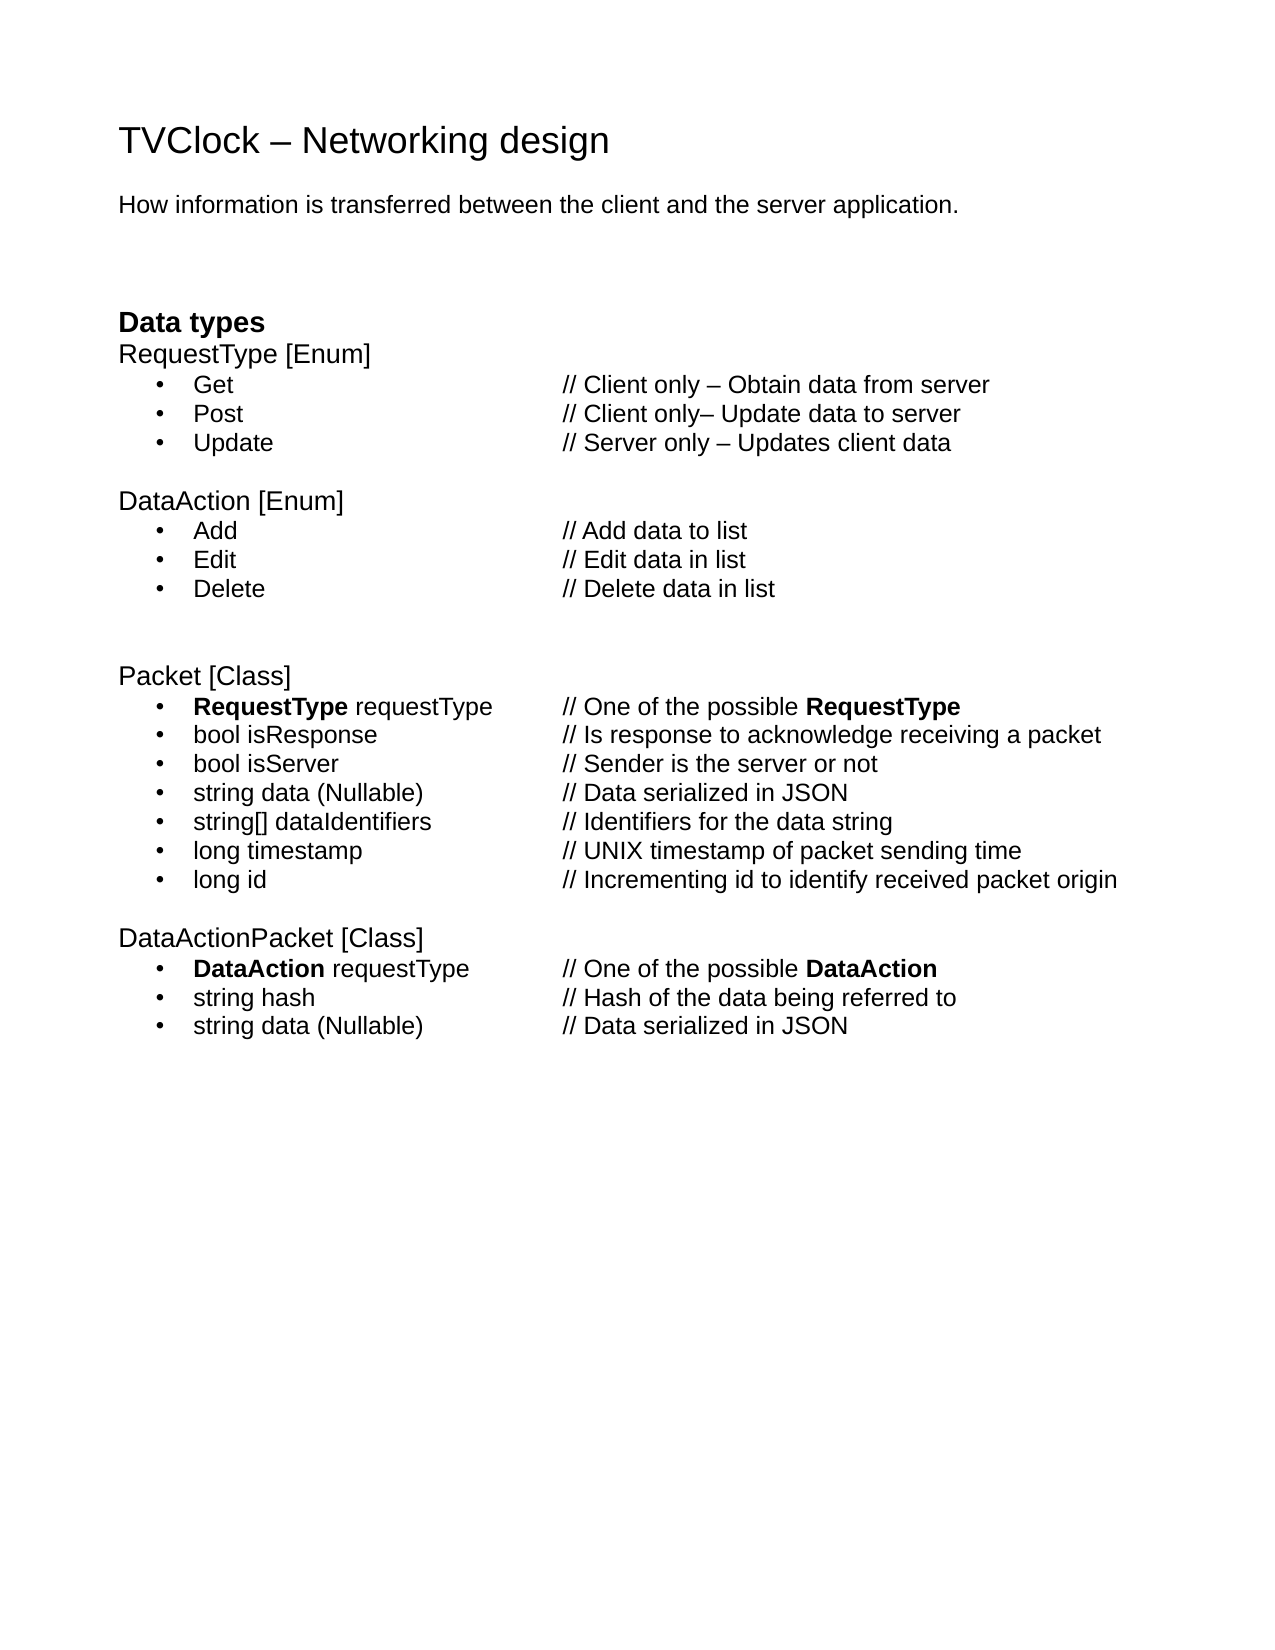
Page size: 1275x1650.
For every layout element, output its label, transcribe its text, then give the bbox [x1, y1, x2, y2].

text Data types [118, 305, 1157, 338]
list Add // Add data to list [156, 516, 1157, 545]
list Get // Client only – Obtain data from server [156, 370, 1157, 399]
list Update // Server only – Updates client data [156, 427, 1157, 456]
list DataAction requestType // One of the possible DataAction [156, 954, 1157, 982]
list RequestType requestType // One of the possible RequestType [156, 692, 1157, 721]
text RequestType [Enum] [118, 338, 1157, 370]
list long id // Incrementing id to identify received packet origin [156, 865, 1157, 894]
list string data (Nullable) // Data serialized in JSON [156, 1011, 1157, 1040]
list string hash // Hash of the data being referred to [156, 982, 1157, 1011]
list Edit // Edit data in list [156, 545, 1157, 574]
list Post // Client only– Update data to server [156, 399, 1157, 427]
list string[] dataIdentifiers // Identifiers for the data string [156, 807, 1157, 836]
list Delete // Delete data in list [156, 574, 1157, 603]
list long timestamp // UNIX timestamp of packet sending time [156, 836, 1157, 865]
list bool isResponse // Is response to acknowledge receiving a packet [156, 721, 1157, 749]
list string data (Nullable) // Data serialized in JSON [156, 778, 1157, 807]
text DataAction [Enum] [118, 485, 1157, 516]
text TVClock – Networking design [118, 118, 1157, 161]
list bool isServer // Sender is the server or not [156, 749, 1157, 778]
text How information is transferred between the client and the server application. [118, 190, 1157, 219]
text Packet [Class] [118, 660, 1157, 692]
text DataActionPacket [Class] [118, 922, 1157, 954]
